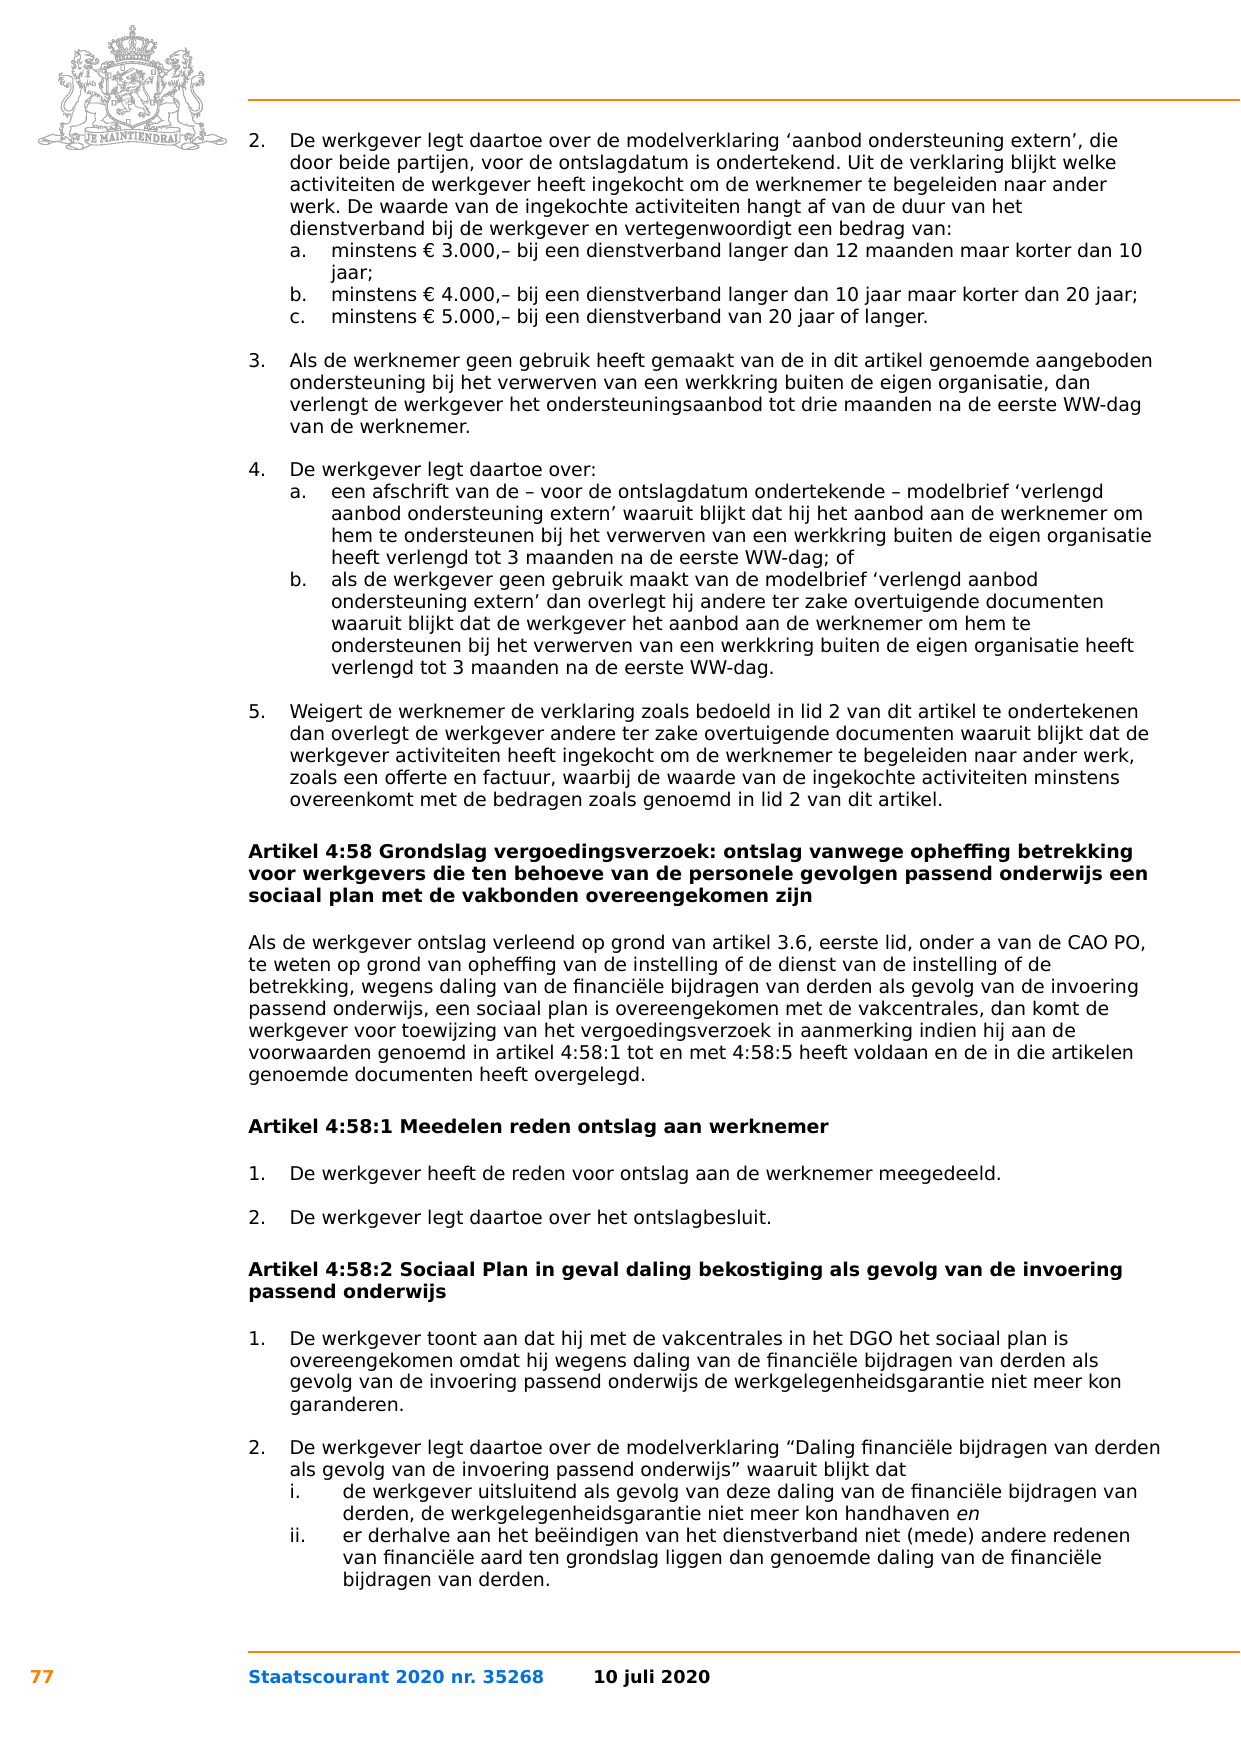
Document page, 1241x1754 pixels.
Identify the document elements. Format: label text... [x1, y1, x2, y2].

text 4. De werkgever legt daartoe over: [248, 459, 1163, 481]
text 5. Weigert de werknemer de verklaring zoals bedoeld in lid 2 van dit artikel te ondertekenen dan overlegt de werkgever andere ter zake overtuigende documenten waaruit blijkt dat de werkgever activiteiten heeft ingekocht om de werknemer te begeleiden naar ander werk, zoals een offerte en factuur, waarbij de waarde van de ingekochte activiteiten minstens overeenkomt met de bedragen zoals genoemd in lid 2 van dit artikel. [248, 701, 1163, 811]
text a. minstens € 3.000,– bij een dienstverband langer dan 12 maanden maar korter dan 10 jaar; [289, 240, 1163, 284]
subtitle Artikel 4:58 Grondslag vergoedingsverzoek: ontslag vanwege opheffing betrekking voor werkgevers die ten behoeve van de personele gevolgen passend onderwijs een sociaal plan met de vakbonden overeengekomen zijn [248, 841, 1163, 907]
text ii. er derhalve aan het beëindigen van het dienstverband niet (mede) andere redenen van financiële aard ten grondslag liggen dan genoemde daling van de financiële bijdragen van derden. [289, 1525, 1163, 1591]
text 2. De werkgever legt daartoe over het ontslagbesluit. [248, 1207, 1163, 1228]
text 2. De werkgever legt daartoe over de modelverklaring ‘aanbod ondersteuning extern’, die door beide partijen, voor de ontslagdatum is ondertekend. Uit de verklaring blijkt welke activiteiten de werkgever heeft ingekocht om de werknemer te begeleiden naar ander werk. De waarde van de ingekochte activiteiten hangt af van de duur van het dienstverband bij de werkgever en vertegenwoordigt een bedrag van: [248, 130, 1163, 240]
text Als de werkgever ontslag verleend op grond van artikel 3.6, eerste lid, onder a van de CAO PO, te weten op grond van opheffing van de instelling of de dienst van de instelling of de betrekking, wegens daling van de financiële bijdragen van derden als gevolg van de invoering passend onderwijs, een sociaal plan is overeengekomen met de vakcentrales, dan komt de werkgever voor toewijzing van het vergoedingsverzoek in aanmerking indien hij aan de voorwaarden genoemd in artikel 4:58:1 tot en met 4:58:5 heeft voldaan en de in die artikelen genoemde documenten heeft overgelegd. [248, 932, 1163, 1086]
text 2. De werkgever legt daartoe over de modelverklaring “Daling financiële bijdragen van derden als gevolg van de invoering passend onderwijs” waaruit blijkt dat [248, 1437, 1163, 1481]
text c. minstens € 5.000,– bij een dienstverband van 20 jaar of langer. [289, 306, 1163, 328]
text 1. De werkgever heeft de reden voor ontslag aan de werknemer meegedeeld. [248, 1163, 1163, 1185]
text b. minstens € 4.000,– bij een dienstverband langer dan 10 jaar maar korter dan 20 jaar; [289, 284, 1163, 306]
text 1. De werkgever toont aan dat hij met de vakcentrales in het DGO het sociaal plan is overeengekomen omdat hij wegens daling van de financiële bijdragen van derden als gevolg van de invoering passend onderwijs de werkgelegenheidsgarantie niet meer kon garanderen. [248, 1327, 1163, 1415]
text b. als de werkgever geen gebruik maakt van de modelbrief ‘verlengd aanbod ondersteuning extern’ dan overlegt hij andere ter zake overtuigende documenten waaruit blijkt dat de werkgever het aanbod aan de werknemer om hem te ondersteunen bij het verwerven van een werkkring buiten de eigen organisatie heeft verlengd tot 3 maanden na de eerste WW-dag. [289, 569, 1163, 679]
subtitle Artikel 4:58:2 Sociaal Plan in geval daling bekostiging als gevolg van de invoering passend onderwijs [248, 1258, 1163, 1302]
subtitle Artikel 4:58:1 Meedelen reden ontslag aan werknemer [248, 1116, 1163, 1138]
text i. de werkgever uitsluitend als gevolg van deze daling van de financiële bijdragen van derden, de werkgelegenheidsgarantie niet meer kon handhaven en [289, 1481, 1163, 1525]
picture [38, 25, 227, 150]
text a. een afschrift van de – voor de ontslagdatum ondertekende – modelbrief ‘verlengd aanbod ondersteuning extern’ waaruit blijkt dat hij het aanbod aan de werknemer om hem te ondersteunen bij het verwerven van een werkkring buiten de eigen organisatie heeft verlengd tot 3 maanden na de eerste WW-dag; of [289, 481, 1163, 569]
text 3. Als de werknemer geen gebruik heeft gemaakt van de in dit artikel genoemde aangeboden ondersteuning bij het verwerven van een werkkring buiten de eigen organisatie, dan verlengt de werkgever het ondersteuningsaanbod tot drie maanden na de eerste WW-dag van de werknemer. [248, 349, 1163, 437]
